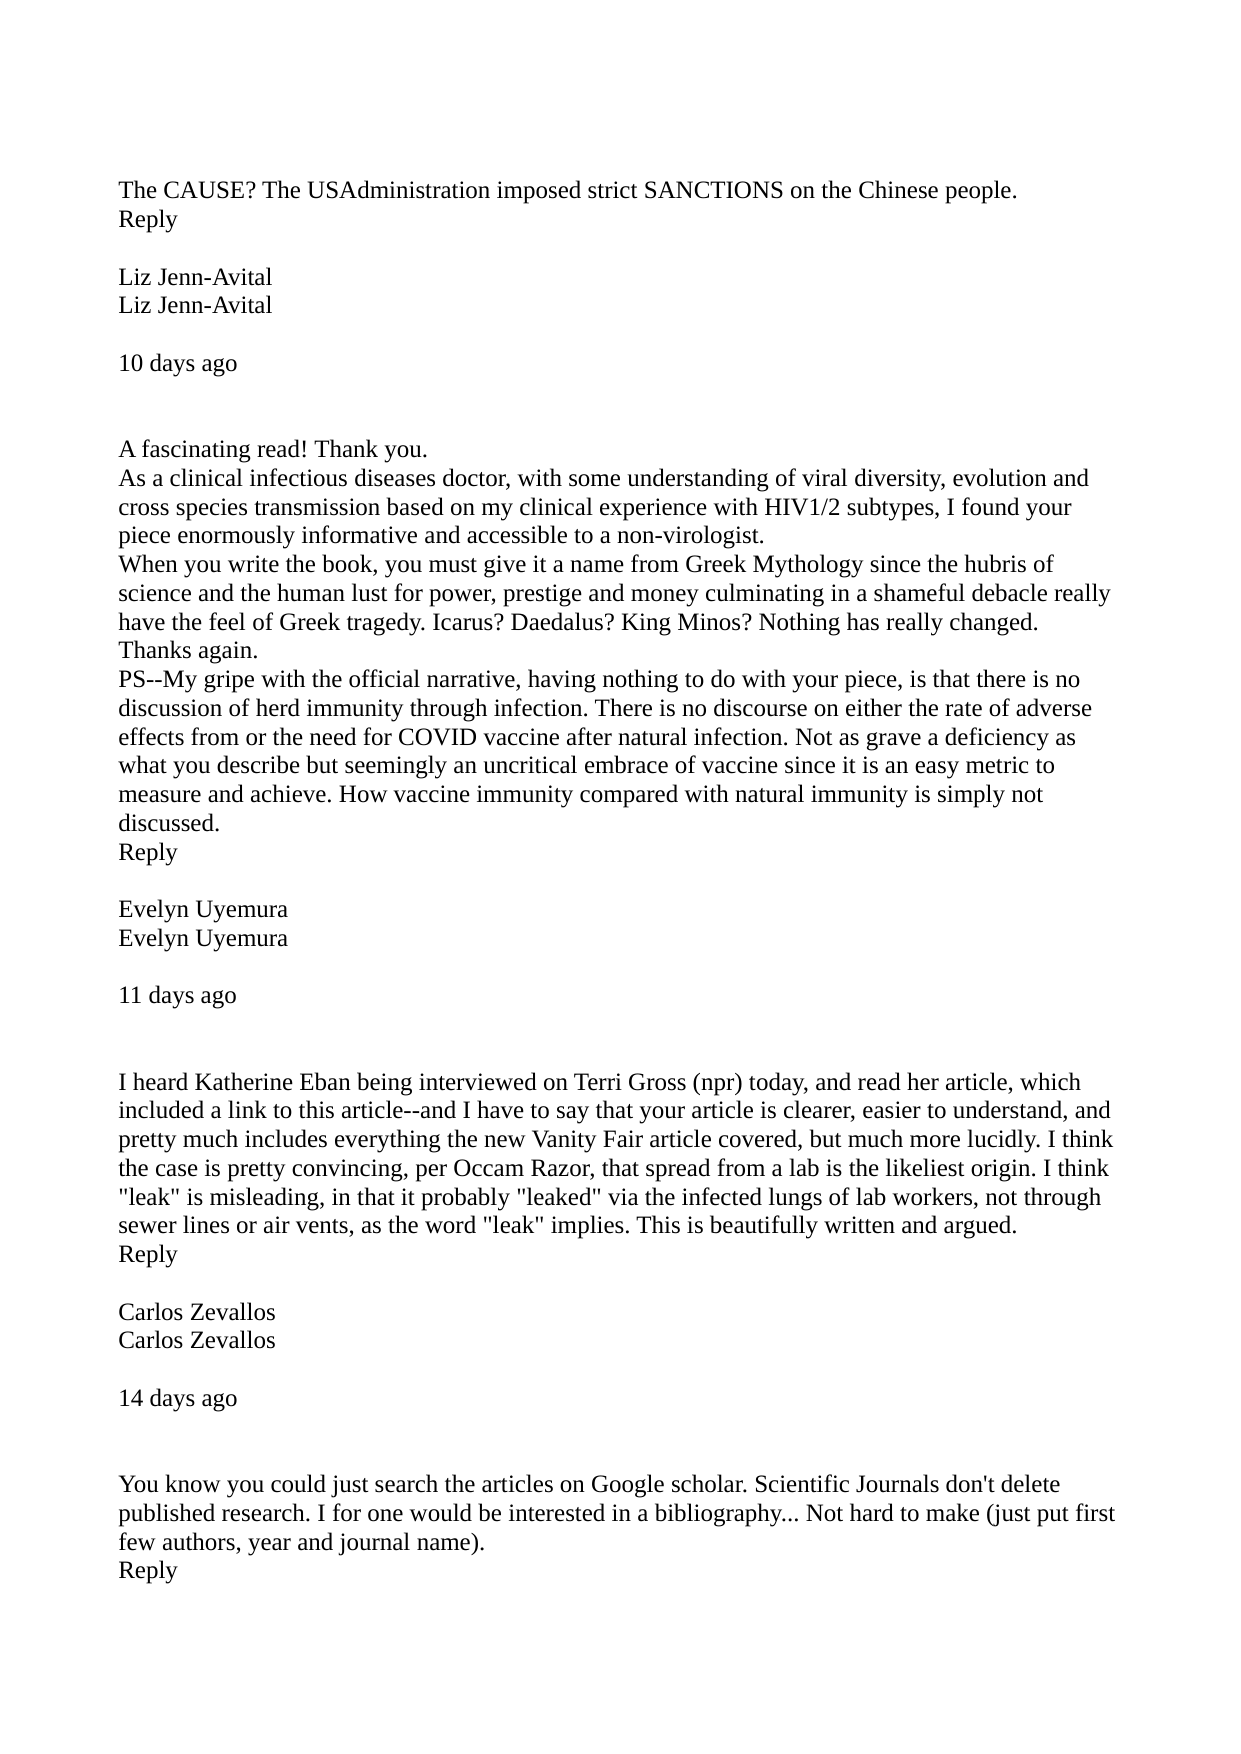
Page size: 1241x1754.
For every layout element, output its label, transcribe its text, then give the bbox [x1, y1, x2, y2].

text I heard Katherine Eban being interviewed on Terri Gross (npr) today, and read her article, which included a link to this article--and I have to say that your article is clearer, easier to understand, and pretty much includes everything the new Vanity Fair article covered, but much more lucidly. I think the case is pretty convincing, per Occam Razor, that spread from a lab is the likeliest origin. I think "leak" is misleading, in that it probably "leaked" via the infected lungs of lab workers, not through sewer lines or air vents, as the word "leak" implies. This is beautifully written and argued. [118, 1067, 1122, 1239]
text Reply [118, 1556, 1122, 1584]
text Evelyn Uyemura [118, 894, 1122, 923]
text Reply [118, 837, 1122, 866]
text A fascinating read! Thank you. [118, 434, 1122, 463]
text Evelyn Uyemura [118, 923, 1122, 952]
text PS--My gripe with the official narrative, having nothing to do with your piece, is that there is no discussion of herd immunity through infection. There is no discourse on either the rate of adverse effects from or the need for COVID vaccine after natural infection. Not as grave a deficiency as what you describe but seemingly an uncritical embrace of vaccine since it is an easy metric to measure and achieve. How vaccine immunity compared with natural immunity is simply not discussed. [118, 664, 1122, 837]
text 10 days ago [118, 348, 1122, 377]
text Liz Jenn-Avital [118, 291, 1122, 319]
text Reply [118, 204, 1122, 233]
text Carlos Zevallos [118, 1326, 1122, 1354]
text 11 days ago [118, 981, 1122, 1009]
text Liz Jenn-Avital [118, 262, 1122, 291]
text Thanks again. [118, 636, 1122, 664]
text Carlos Zevallos [118, 1297, 1122, 1326]
text When you write the book, you must give it a name from Greek Mythology since the hubris of science and the human lust for power, prestige and money culminating in a shameful debacle really have the feel of Greek tragedy. Icarus? Daedalus? King Minos? Nothing has really changed. [118, 549, 1122, 636]
text 14 days ago [118, 1383, 1122, 1412]
text The CAUSE? The USAdministration imposed strict SANCTIONS on the Chinese people. [118, 176, 1122, 204]
text Reply [118, 1239, 1122, 1268]
text As a clinical infectious diseases doctor, with some understanding of viral diversity, evolution and cross species transmission based on my clinical experience with HIV1/2 subtypes, I found your piece enormously informative and accessible to a non-virologist. [118, 463, 1122, 549]
text You know you could just search the articles on Google scholar. Scientific Journals don't delete published research. I for one would be interested in a bibliography... Not hard to make (just put first few authors, year and journal name). [118, 1469, 1122, 1556]
